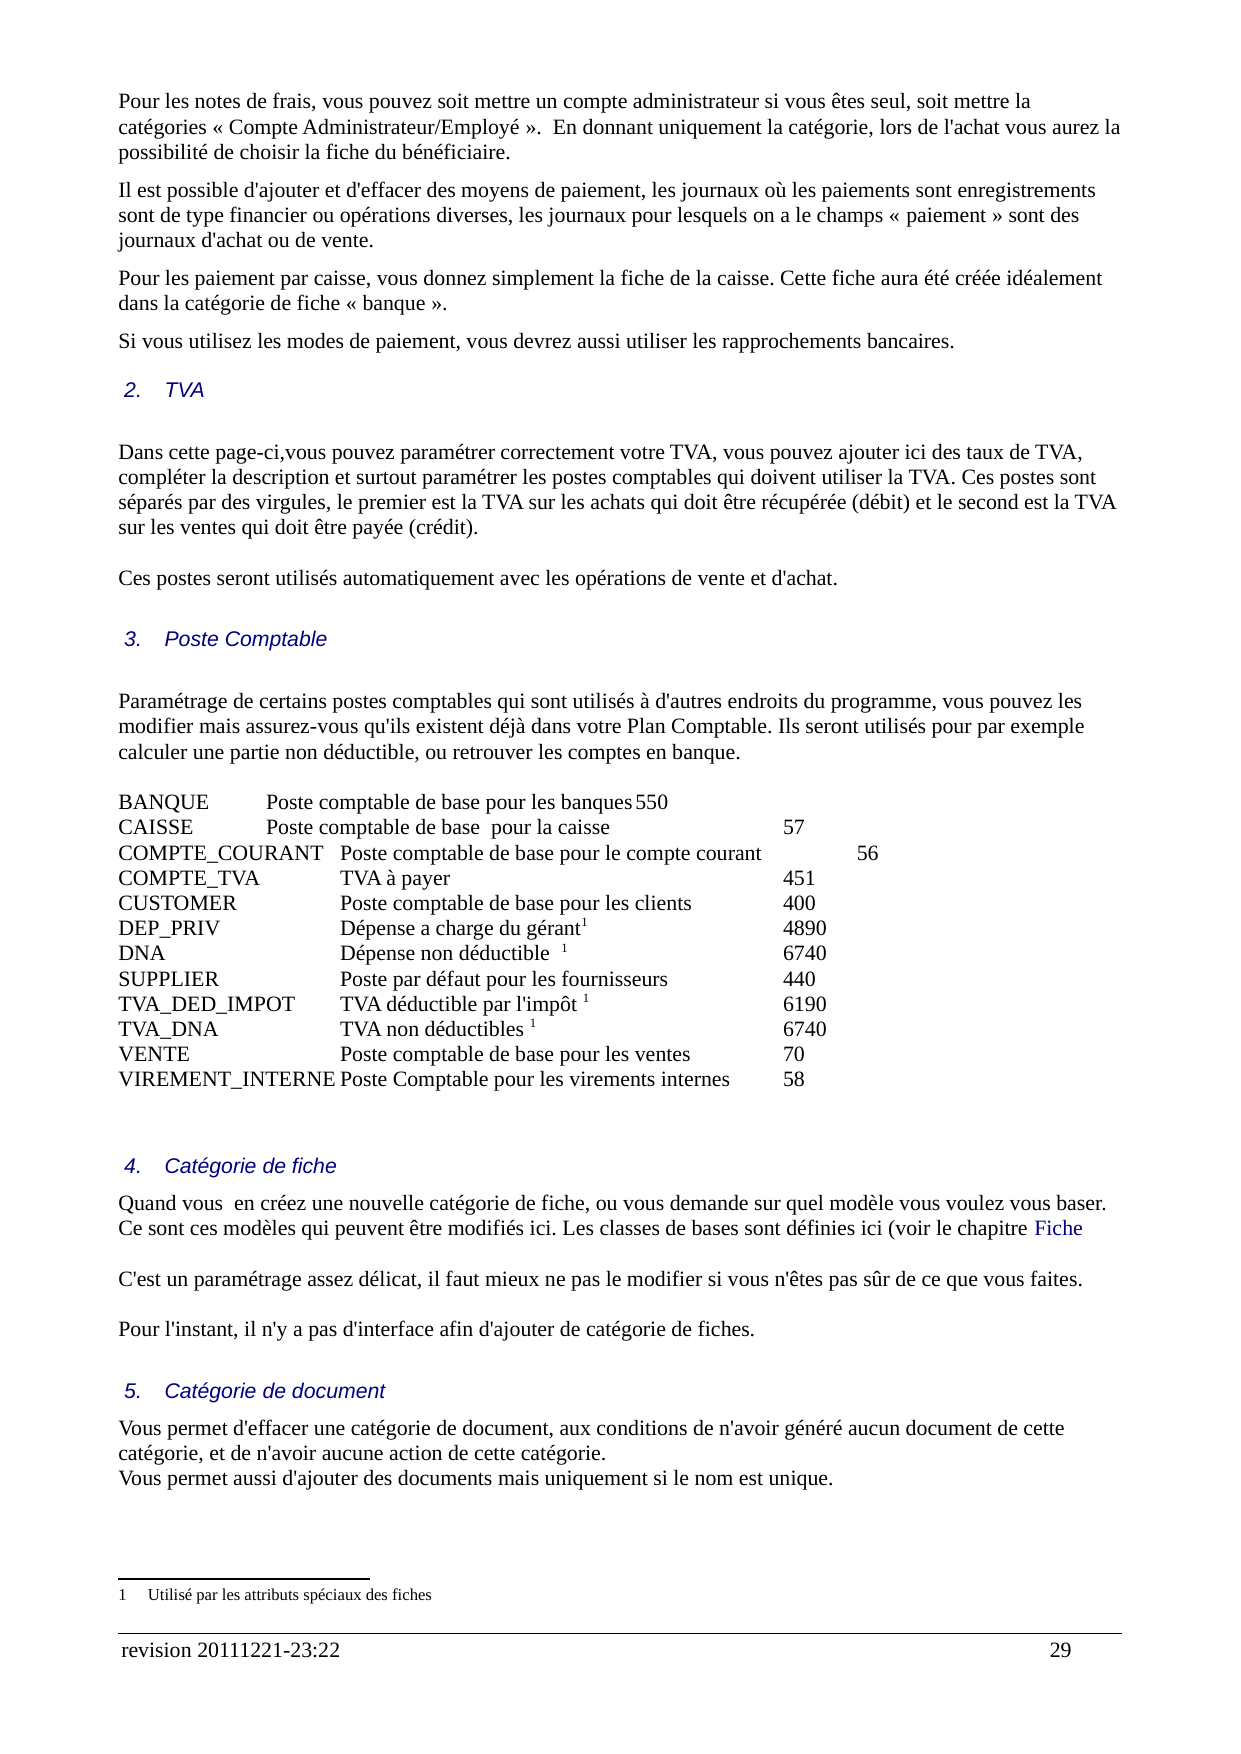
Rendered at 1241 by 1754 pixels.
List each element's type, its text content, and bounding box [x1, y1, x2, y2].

text Pour les notes de frais, vous pouvez soit mettre un compte administrateur si vous êtes seul, soit mettre la catégories « Compte Administrateur/Employé ». En donnant uniquement la catégorie, lors de l'achat vous aurez la possibilité de choisir la fiche du bénéficiaire. [118, 88, 1122, 164]
text TVA_DNA TVA non déductibles 1 6740 [118, 1016, 1122, 1041]
text DEP_PRIV Dépense a charge du gérant 4890 [118, 915, 1122, 940]
text Pour l'instant, il n'y a pas d'interface afin d'ajouter de catégorie de fiches. [118, 1316, 1122, 1341]
text DNA Dépense non déductible 1 6740 [118, 940, 1122, 966]
text CAISSE Poste comptable de base pour la caisse 57 [118, 814, 1122, 839]
text SUPPLIER Poste par défaut pour les fournisseurs 440 [118, 966, 1122, 991]
text Paramétrage de certains postes comptables qui sont utilisés à d'autres endroits du programme, vous pouvez les modifier mais assurez-vous qu'ils existent déjà dans votre Plan Comptable. Ils seront utilisés pour par exemple calculer une partie non déductible, ou retrouver les comptes en banque. [118, 688, 1122, 764]
text Si vous utilisez les modes de paiement, vous devrez aussi utiliser les rapprochements bancaires. [118, 328, 1122, 353]
text VENTE Poste comptable de base pour les ventes 70 [118, 1041, 1122, 1066]
text BANQUE Poste comptable de base pour les banques 550 [118, 789, 1122, 814]
text Vous permet d'effacer une catégorie de document, aux conditions de n'avoir généré aucun document de cette catégorie, et de n'avoir aucune action de cette catégorie. [118, 1414, 1122, 1465]
subtitle Poste Comptable [118, 627, 1122, 651]
text Vous permet aussi d'ajouter des documents mais uniquement si le nom est unique. [118, 1465, 1122, 1490]
text Il est possible d'ajouter et d'effacer des moyens de paiement, les journaux où les paiements sont enregistrements sont de type financier ou opérations diverses, les journaux pour lesquels on a le champs « paiement » sont des journaux d'achat ou de vente. [118, 177, 1122, 252]
subtitle TVA [118, 377, 1122, 402]
text CUSTOMER Poste comptable de base pour les clients 400 [118, 890, 1122, 915]
subtitle Catégorie de fiche [118, 1154, 1122, 1178]
text Utilisé par les attributs spéciaux des fiches [118, 1585, 1122, 1604]
text TVA_DED_IMPOT TVA déductible par l'impôt 1 6190 [118, 991, 1122, 1016]
text Pour les paiement par caisse, vous donnez simplement la fiche de la caisse. Cette fiche aura été créée idéalement dans la catégorie de fiche « banque ». [118, 265, 1122, 315]
text COMPTE_TVA TVA à payer 451 [118, 865, 1122, 890]
text VIREMENT_INTERNE Poste Comptable pour les virements internes 58 [118, 1066, 1122, 1092]
subtitle Catégorie de document [118, 1378, 1122, 1403]
text Ces postes seront utilisés automatiquement avec les opérations de vente et d'achat. [118, 565, 1122, 590]
text Dans cette page-ci,vous pouvez paramétrer correctement votre TVA, vous pouvez ajouter ici des taux de TVA, compléter la description et surtout paramétrer les postes comptables qui doivent utiliser la TVA. Ces postes sont séparés par des virgules, le premier est la TVA sur les achats qui doit être récupérée (débit) et le second est la TVA sur les ventes qui doit être payée (crédit). [118, 439, 1122, 539]
text C'est un paramétrage assez délicat, il faut mieux ne pas le modifier si vous n'êtes pas sûr de ce que vous faites. [118, 1266, 1122, 1291]
text COMPTE_COURANT Poste comptable de base pour le compte courant 56 [118, 839, 1122, 865]
text Quand vous en créez une nouvelle catégorie de fiche, ou vous demande sur quel modèle vous voulez vous baser. Ce sont ces modèles qui peuvent être modifiés ici. Les classes de bases sont définies ici (voir le chapitre Fiche [118, 1190, 1122, 1241]
